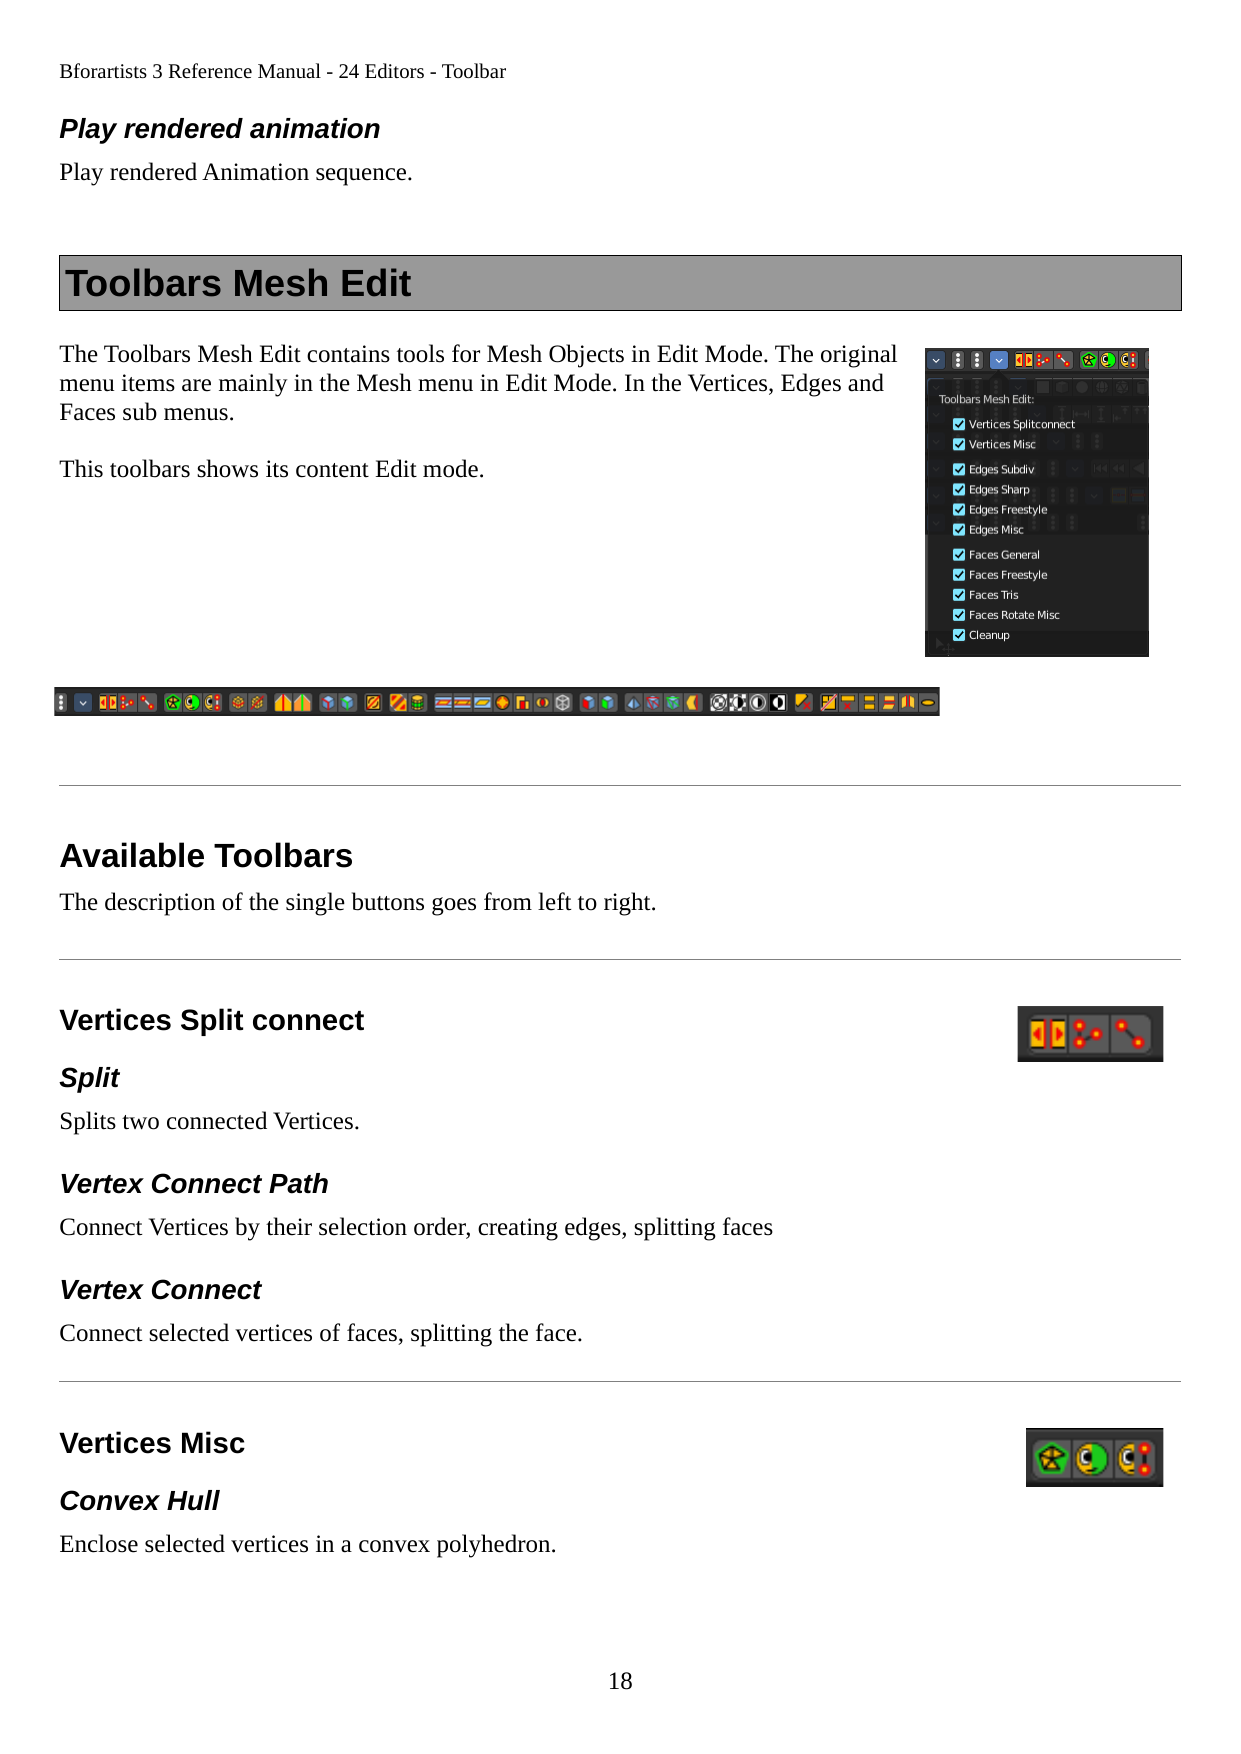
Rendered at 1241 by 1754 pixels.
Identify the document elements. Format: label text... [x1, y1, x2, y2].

subtitle Vertices Split connect [59, 1003, 1181, 1037]
subtitle Play rendered animation [59, 113, 1181, 144]
picture [1017, 1006, 1164, 1062]
text Connect selected vertices of faces, splitting the face. [59, 1318, 1181, 1347]
subtitle Vertex Connect Path [59, 1167, 1181, 1199]
text Play rendered Animation sequence. [59, 157, 1181, 186]
text Connect Vertices by their selection order, creating edges, splitting faces [59, 1212, 1181, 1241]
subtitle Convex Hull [59, 1484, 1181, 1516]
text Splits two connected Vertices. [59, 1106, 1181, 1135]
picture [54, 687, 940, 716]
text Enclose selected vertices in a convex polyhedron. [59, 1529, 1181, 1557]
table_header Toolbars Mesh Edit [60, 256, 1181, 310]
subtitle Vertices Misc [59, 1426, 1181, 1459]
picture [925, 348, 1149, 657]
picture [1026, 1428, 1164, 1487]
subtitle Split [59, 1062, 1181, 1093]
subtitle Vertex Connect [59, 1273, 1181, 1305]
text [1149, 454, 1181, 483]
text This toolbars shows its content Edit mode. [59, 454, 925, 483]
subtitle Available Toolbars [59, 835, 1181, 874]
text The Toolbars Mesh Edit contains tools for Mesh Objects in Edit Mode. The original menu items are mainly in the Mesh menu in Edit Mode. In the Vertices, Edges and Faces sub menus. [59, 339, 1181, 425]
text The description of the single buttons goes from left to right. [59, 887, 1181, 915]
